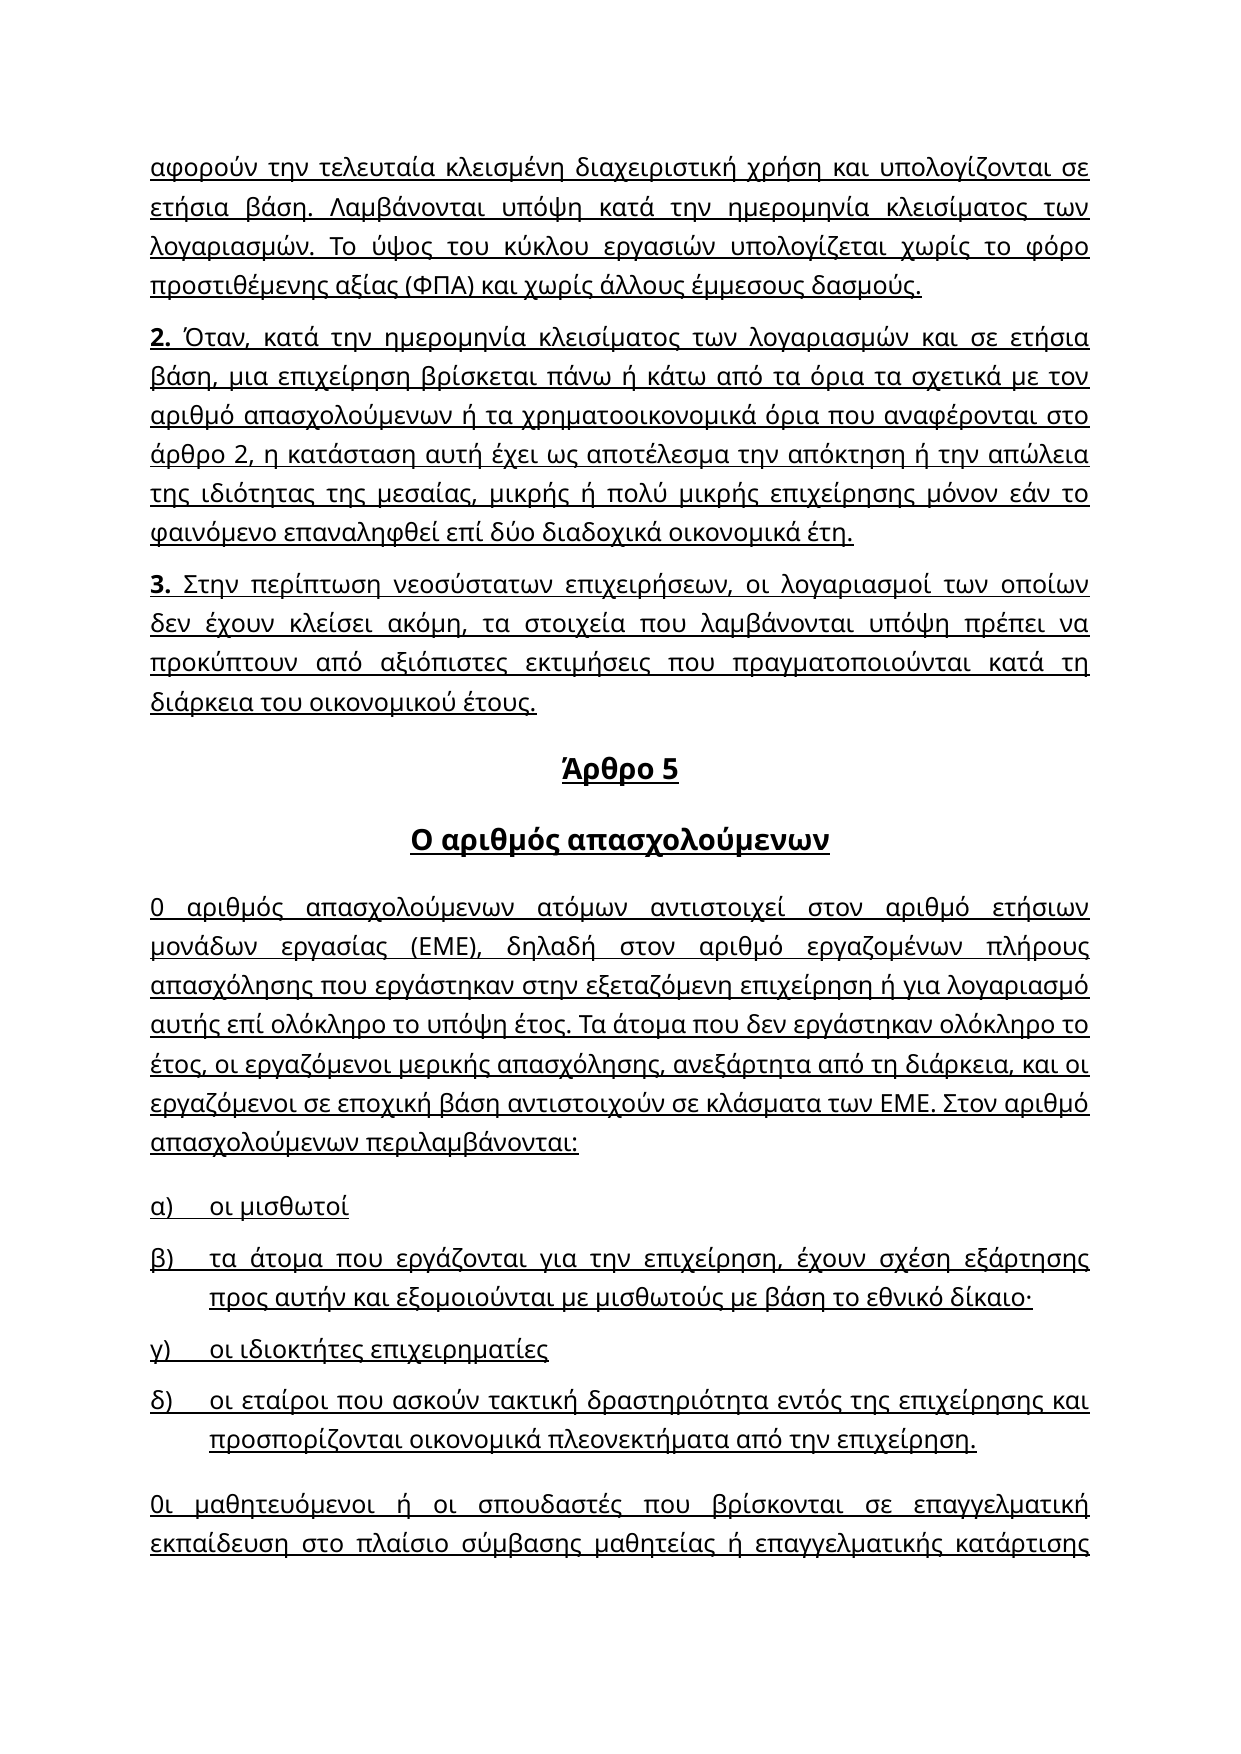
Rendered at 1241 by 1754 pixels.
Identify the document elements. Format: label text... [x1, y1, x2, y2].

text μονάδων εργασίας (ΕΜΕ), δηλαδή στον αριθμό εργαζομένων πλήρους [150, 920, 1090, 958]
text έτος, οι εργαζόμενοι μερικής απασχόλησης, ανεξάρτητα από τη διάρκεια, και οι [150, 1038, 1090, 1075]
text δεν έχουν κλείσει ακόμη, τα στοιχεία που λαμβάνονται υπόψη πρέπει να [150, 597, 1090, 635]
text εργαζόμενοι σε εποχική βάση αντιστοιχούν σε κλάσματα των ΕΜΕ. Στον αριθμό [150, 1077, 1090, 1114]
text 3. Στην περίπτωση νεοσύστατων επιχειρήσεων, οι λογαριασμοί των οποίων [150, 567, 1090, 596]
list προσπορίζονται οικονομικά πλεονεκτήματα από την επιχείρηση. [150, 1414, 1090, 1456]
text βάση, μια επιχείρηση βρίσκεται πάνω ή κάτω από τα όρια τα σχετικά με τον [150, 350, 1090, 387]
text αφορούν την τελευταία κλεισμένη διαχειριστική χρήση και υπολογίζονται σε [150, 150, 1090, 179]
text εκπαίδευση στο πλαίσιο σύμβασης μαθητείας ή επαγγελματικής κατάρτισης [150, 1517, 1090, 1554]
list δ) οι εταίροι που ασκούν τακτική δραστηριότητα εντός της επιχείρησης και [150, 1383, 1090, 1412]
text προκύπτουν από αξιόπιστες εκτιμήσεις που πραγματοποιούνται κατά τη [150, 637, 1090, 674]
text ετήσια βάση. Λαμβάνονται υπόψη κατά την ημερομηνία κλεισίματος των [150, 181, 1090, 218]
subtitle Άρθρο 5 [150, 748, 1090, 788]
text άρθρο 2, η κατάσταση αυτή έχει ως αποτέλεσμα την απόκτηση ή την απώλεια [150, 428, 1090, 466]
list β) τα άτομα που εργάζονται για την επιχείρηση, έχουν σχέση εξάρτησης [150, 1240, 1090, 1269]
subtitle Ο αριθμός απασχολούμενων [150, 819, 1090, 859]
text αυτής επί ολόκληρο το υπόψη έτος. Τα άτομα που δεν εργάστηκαν ολόκληρο το [150, 999, 1090, 1036]
text 0ι μαθητευόμενοι ή οι σπουδαστές που βρίσκονται σε επαγγελματική [150, 1486, 1090, 1515]
text λογαριασμών. Το ύψος του κύκλου εργασιών υπολογίζεται χωρίς το φόρο [150, 220, 1090, 257]
text 0 αριθμός απασχολούμενων ατόμων αντιστοιχεί στον αριθμό ετήσιων [150, 889, 1090, 918]
text προστιθέμενης αξίας (ΦΠΑ) και χωρίς άλλους έμμεσους δασμούς. [150, 259, 1090, 302]
text 2. Όταν, κατά την ημερομηνία κλεισίματος των λογαριασμών και σε ετήσια [150, 319, 1090, 348]
text της ιδιότητας της μεσαίας, μικρής ή πολύ μικρής επιχείρησης μόνον εάν το [150, 467, 1090, 505]
text απασχόλησης που εργάστηκαν στην εξεταζόμενη επιχείρηση ή για λογαριασμό [150, 959, 1090, 997]
text φαινόμενο επαναληφθεί επί δύο διαδοχικά οικονομικά έτη. [150, 507, 1090, 549]
text απασχολούμενων περιλαμβάνονται: [150, 1116, 1090, 1159]
list α) οι μισθωτοί [150, 1189, 1090, 1223]
text διάρκεια του οικονομικού έτους. [150, 676, 1090, 718]
list γ) οι ιδιοκτήτες επιχειρηματίες [150, 1331, 1090, 1365]
list προς αυτήν και εξομοιούνται με μισθωτούς με βάση το εθνικό δίκαιο· [150, 1271, 1090, 1314]
text αριθμό απασχολούμενων ή τα χρηματοοικονομικά όρια που αναφέρονται στο [150, 389, 1090, 426]
